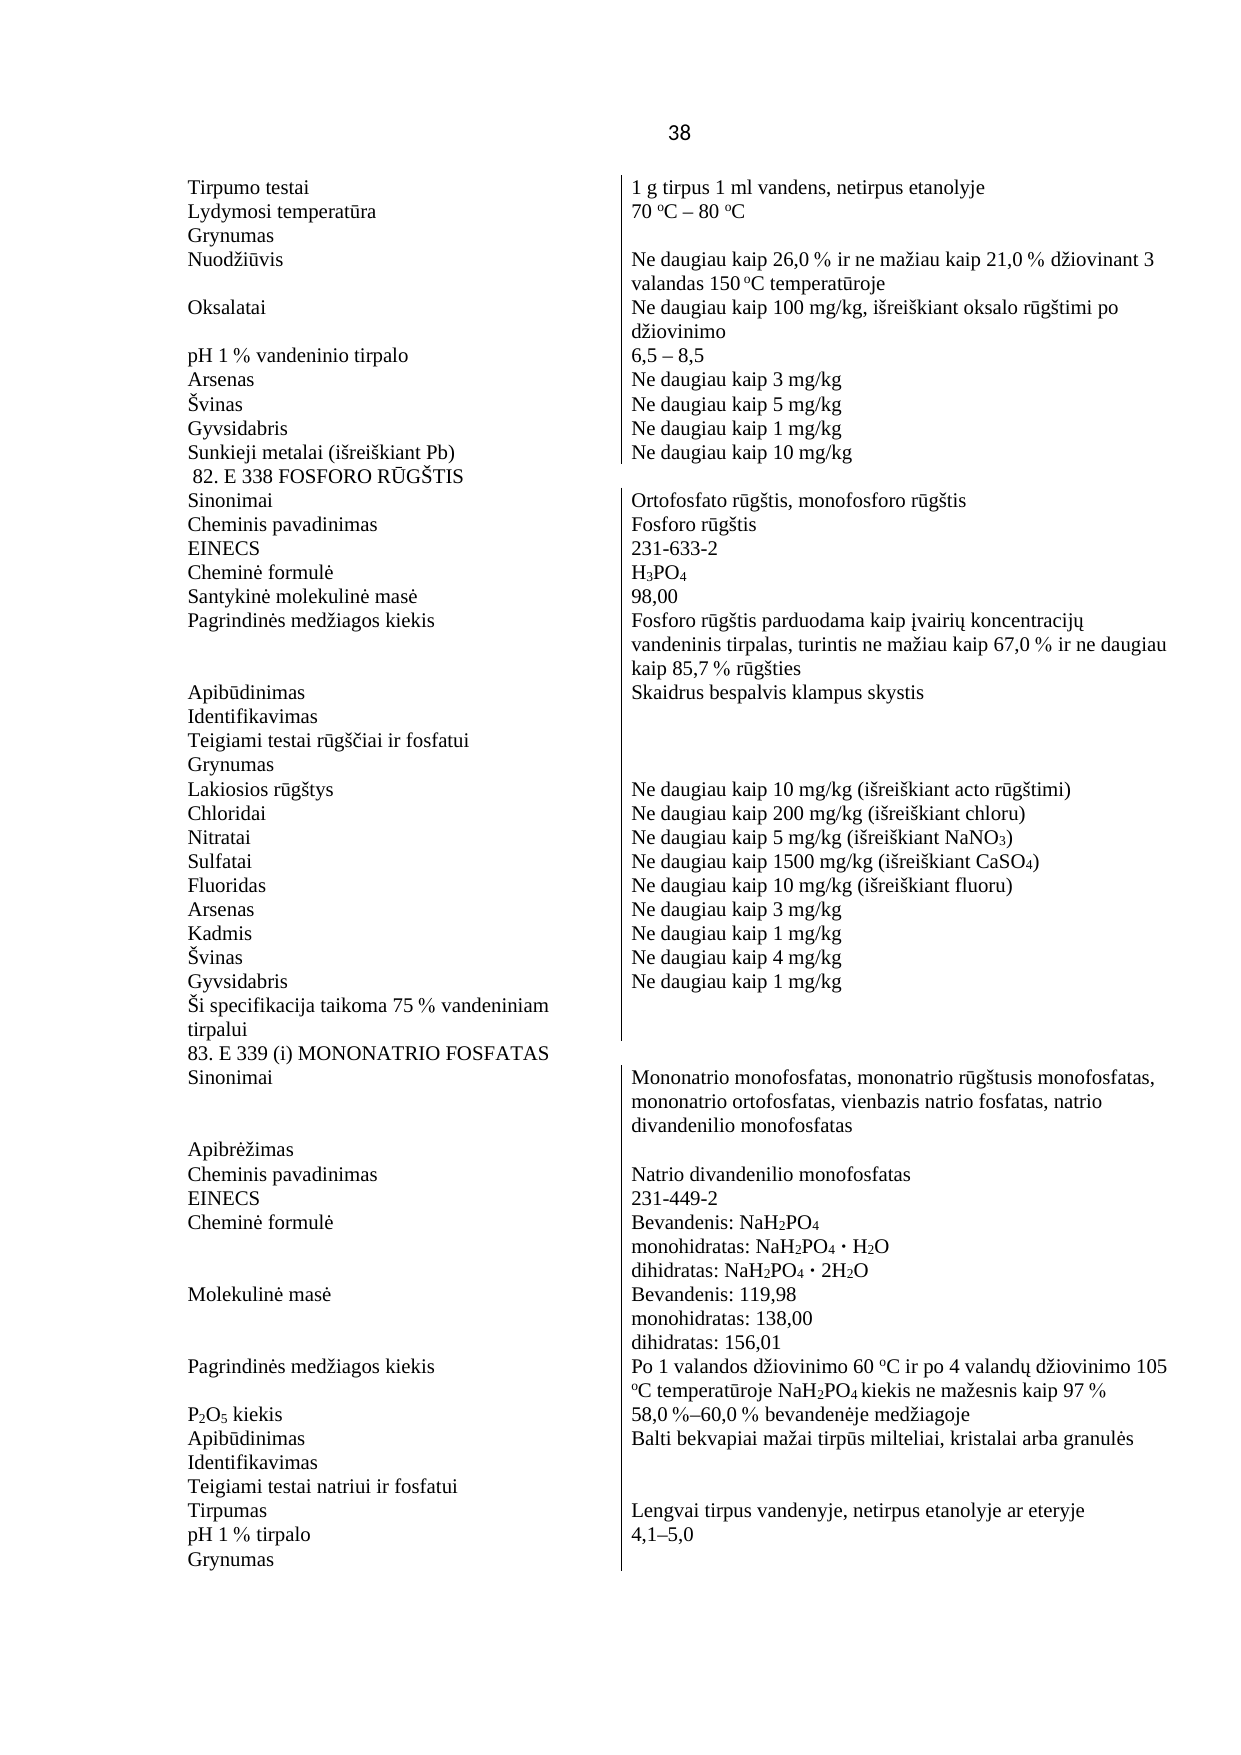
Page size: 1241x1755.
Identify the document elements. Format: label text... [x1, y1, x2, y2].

table_cell pH 1  vandeninio tirpalo [177, 343, 621, 367]
table_cell P2O5 kiekis [177, 1402, 621, 1426]
table_cell Ši specifikacija taikoma 75  vandeniniam tirpalui [177, 993, 621, 1041]
table_cell pH 1  tirpalo [177, 1523, 621, 1546]
table_cell 82. E 338 FOSFORO RŪGŠTIS [177, 464, 1181, 488]
table_cell Skaidrus bespalvis klampus skystis [622, 680, 1181, 704]
table_cell 231-449-2 [622, 1186, 1181, 1209]
table_cell 1 g tirpus 1 ml vandens, netirpus etanolyje [622, 175, 1181, 199]
table_cell Lakiosios rūgštys [177, 776, 621, 801]
table_cell [622, 1474, 1181, 1498]
table_cell Gyvsidabris [177, 969, 621, 993]
table_cell Sinonimai [177, 488, 621, 512]
table_cell Ne daugiau kaip 5 mg/kg [622, 391, 1181, 416]
table_cell Sinonimai [177, 1065, 621, 1137]
table_cell 6,5 – 8,5 [622, 343, 1181, 367]
table_cell Švinas [177, 391, 621, 416]
table_cell Ne daugiau kaip 26,0  ir ne mažiau kaip 21,0  džiovinant 3 valandas 150 oC temperatūroje [622, 247, 1181, 295]
table_cell Teigiami testai natriui ir fosfatui [177, 1474, 621, 1498]
table_cell Ne daugiau kaip 10 mg/kg (išreiškiant fluoru) [622, 873, 1181, 897]
table_cell Cheminis pavadinimas [177, 512, 621, 536]
table_cell Grynumas [177, 223, 621, 247]
table_cell Sulfatai [177, 849, 621, 873]
table_cell [622, 728, 1181, 752]
table_cell H3PO4 [622, 560, 1181, 584]
table_cell Lydymosi temperatūra [177, 199, 621, 223]
table_cell Natrio divandenilio monofosfatas [622, 1161, 1181, 1186]
table_cell [622, 223, 1181, 247]
table_cell Ne daugiau kaip 4 mg/kg [622, 945, 1181, 969]
table_cell Identifikavimas [177, 704, 621, 728]
table_cell Kadmis [177, 921, 621, 945]
table_cell 4,1–5,0 [622, 1523, 1181, 1546]
table_cell [622, 704, 1181, 728]
table_cell Apibūdinimas [177, 1426, 621, 1450]
table_cell Cheminė formulė [177, 1210, 621, 1282]
table_cell 58,0 –60,0  bevandenėje medžiagoje [622, 1402, 1181, 1426]
table_cell Teigiami testai rūgščiai ir fosfatui [177, 728, 621, 752]
table_cell [622, 753, 1181, 776]
table_cell Lengvai tirpus vandenyje, netirpus etanolyje ar eteryje [622, 1498, 1181, 1522]
table_cell Pagrindinės medžiagos kiekis [177, 1354, 621, 1402]
table_cell Ne daugiau kaip 10 mg/kg [622, 440, 1181, 464]
table_cell Oksalatai [177, 295, 621, 343]
table_cell 83. E 339 (i) MONONATRIO FOSFATAS [177, 1041, 1181, 1065]
table_cell Ne daugiau kaip 1 mg/kg [622, 416, 1181, 439]
table_cell Nitratai [177, 825, 621, 849]
table_cell Ne daugiau kaip 10 mg/kg (išreiškiant acto rūgštimi) [622, 776, 1181, 801]
table_cell Ortofosfato rūgštis, monofosforo rūgštis [622, 488, 1181, 512]
table_cell Bevandenis: NaH2PO4 monohidratas: NaH2PO4 · H2O dihidratas: NaH2PO4 · 2H2O [622, 1210, 1181, 1282]
table_cell Ne daugiau kaip 3 mg/kg [622, 897, 1181, 921]
table_cell Apibrėžimas [177, 1138, 621, 1161]
table_cell Balti bekvapiai mažai tirpūs milteliai, kristalai arba granulės [622, 1426, 1181, 1450]
table_cell Ne daugiau kaip 200 mg/kg (išreiškiant chloru) [622, 801, 1181, 824]
table_cell Ne daugiau kaip 1 mg/kg [622, 969, 1181, 993]
table_cell Mononatrio monofosfatas, mononatrio rūgštusis monofosfatas, mononatrio ortofosfatas, vienbazis natrio fosfatas, natrio divandenilio monofosfatas [622, 1065, 1181, 1137]
table_cell Gyvsidabris [177, 416, 621, 439]
table_cell Nuodžiūvis [177, 247, 621, 295]
table_cell Grynumas [177, 1546, 621, 1571]
table_cell Fosforo rūgštis parduodama kaip įvairių koncentracijų vandeninis tirpalas, turintis ne mažiau kaip 67,0  ir ne daugiau kaip 85,7  rūgšties [622, 608, 1181, 680]
table_cell Santykinė molekulinė masė [177, 584, 621, 608]
table_cell [622, 1138, 1181, 1161]
table_cell [622, 1450, 1181, 1474]
table_cell Cheminis pavadinimas [177, 1161, 621, 1186]
table_cell Ne daugiau kaip 5 mg/kg (išreiškiant NaNO3) [622, 825, 1181, 849]
table_cell Ne daugiau kaip 1500 mg/kg (išreiškiant CaSO4) [622, 849, 1181, 873]
table_cell Cheminė formulė [177, 560, 621, 584]
table_cell Tirpumas [177, 1498, 621, 1522]
table_cell Ne daugiau kaip 1 mg/kg [622, 921, 1181, 945]
table_cell Molekulinė masė [177, 1282, 621, 1354]
table_cell Identifikavimas [177, 1450, 621, 1474]
table_cell 70 oC – 80 oC [622, 199, 1181, 223]
table_cell Fluoridas [177, 873, 621, 897]
table_cell Sunkieji metalai (išreiškiant Pb) [177, 440, 621, 464]
table_cell Po 1 valandos džiovinimo 60 oC ir po 4 valandų džiovinimo 105 oC temperatūroje NaH2PO4 kiekis ne mažesnis kaip 97  [622, 1354, 1181, 1402]
table_cell 98,00 [622, 584, 1181, 608]
table_cell Arsenas [177, 897, 621, 921]
table_cell [622, 993, 1181, 1041]
table_cell 231-633-2 [622, 536, 1181, 560]
table_cell Švinas [177, 945, 621, 969]
table_cell Tirpumo testai [177, 175, 621, 199]
table_cell Grynumas [177, 753, 621, 776]
table_cell EINECS [177, 536, 621, 560]
table_cell [622, 1546, 1181, 1571]
table_cell Ne daugiau kaip 3 mg/kg [622, 368, 1181, 391]
table_cell Fosforo rūgštis [622, 512, 1181, 536]
table_cell Chloridai [177, 801, 621, 824]
table_cell Bevandenis: 119,98 monohidratas: 138,00 dihidratas: 156,01 [622, 1282, 1181, 1354]
table_cell EINECS [177, 1186, 621, 1209]
table_cell Pagrindinės medžiagos kiekis [177, 608, 621, 680]
table_cell Arsenas [177, 368, 621, 391]
table_cell Ne daugiau kaip 100 mg/kg, išreiškiant oksalo rūgštimi po džiovinimo [622, 295, 1181, 343]
table_cell Apibūdinimas [177, 680, 621, 704]
